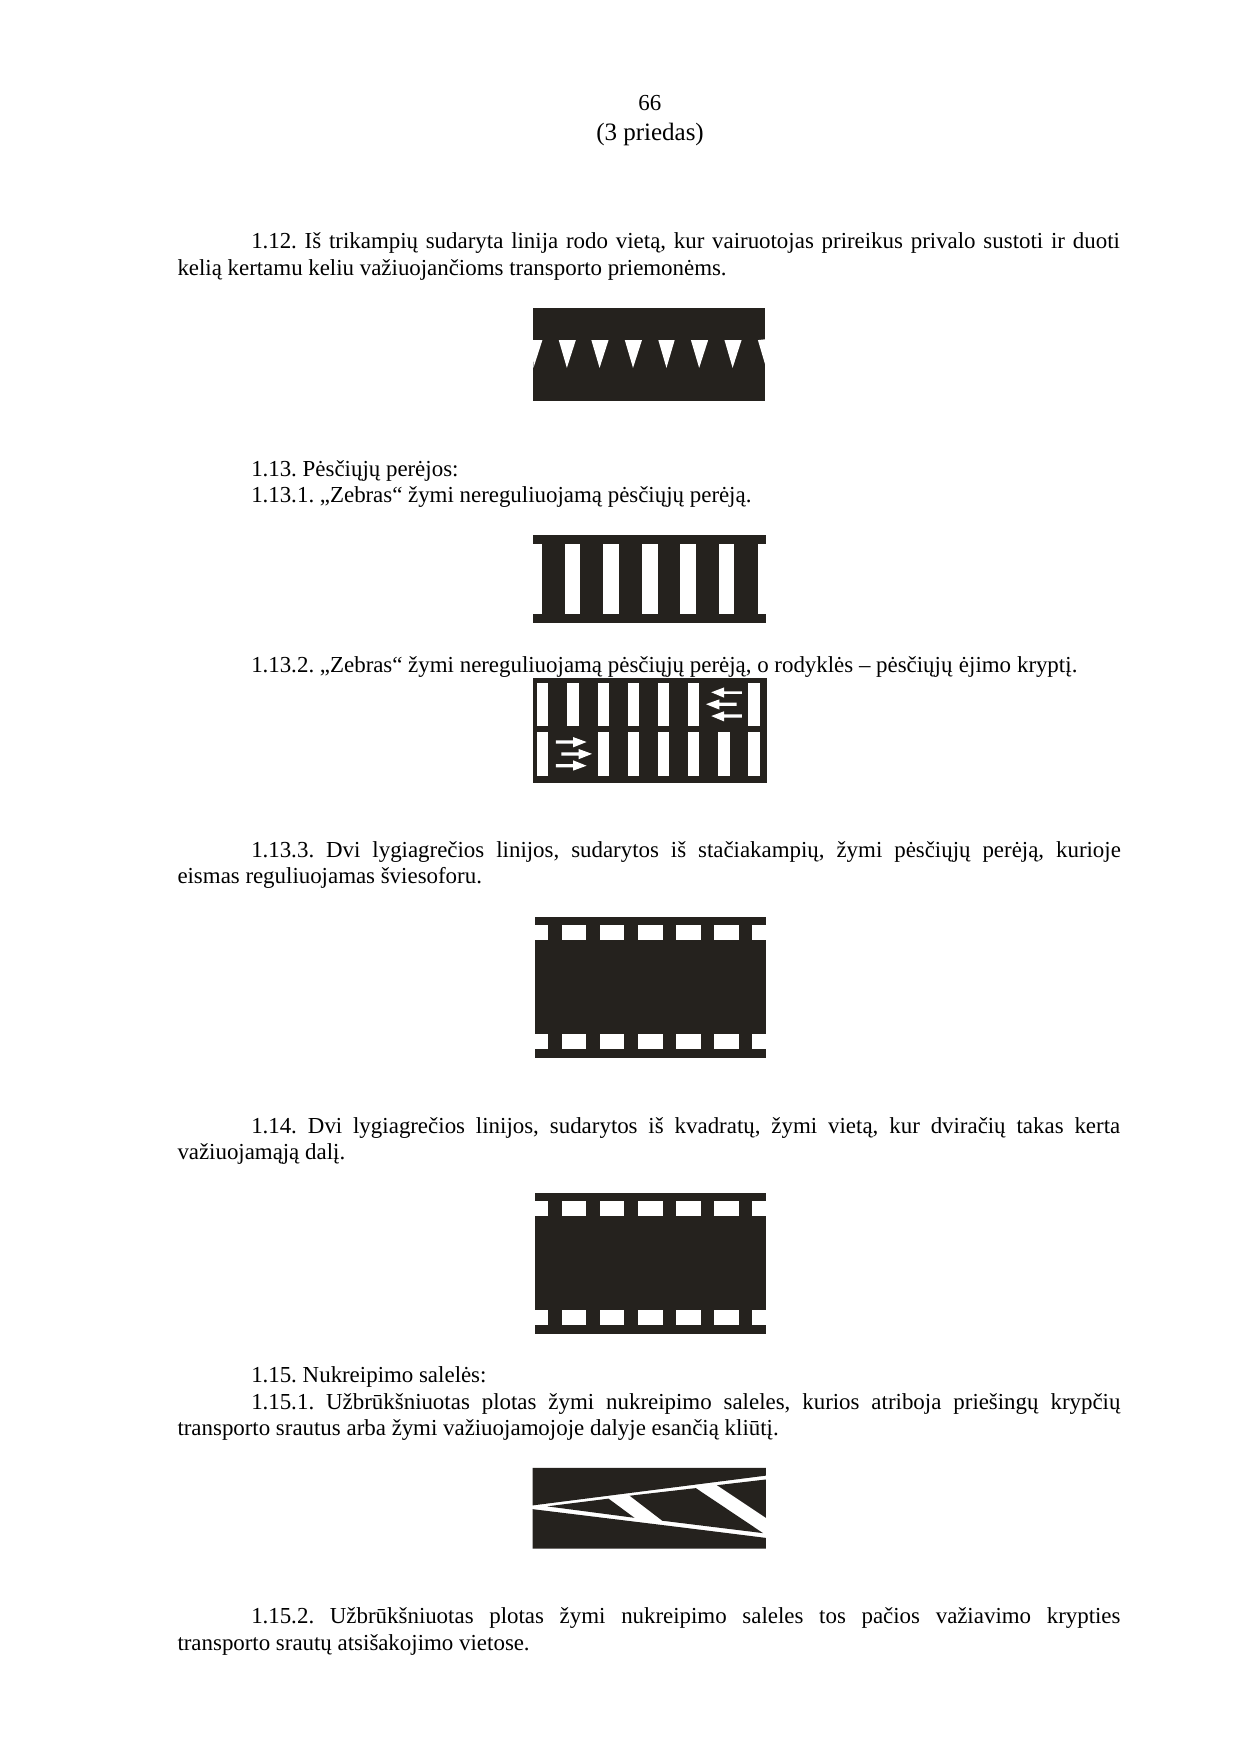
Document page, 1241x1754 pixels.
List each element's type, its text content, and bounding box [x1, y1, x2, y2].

text 1.12. Iš trikampių sudaryta linija rodo vietą, kur vairuotojas prireikus privalo sustoti ir duoti kelią kertamu keliu važiuojančioms transporto priemonėms. [177, 228, 1122, 280]
text 1.15. Nukreipimo salelės: [177, 1362, 1122, 1388]
text 1.13.1. „Zebras“ žymi nereguliuojamą pėsčiųjų perėją. [177, 481, 1122, 507]
text 1.13. Pėsčiųjų perėjos: [177, 455, 1122, 481]
text 1.13.3. Dvi lygiagrečios linijos, sudarytos iš stačiakampių, žymi pėsčiųjų perėją, kurioje eismas reguliuojamas šviesoforu. [177, 836, 1122, 889]
text 1.14. Dvi lygiagrečios linijos, sudarytos iš kvadratų, žymi vietą, kur dviračių takas kerta važiuojamąją dalį. [177, 1112, 1122, 1165]
text 1.15.1. Užbrūkšniuotas plotas žymi nukreipimo saleles, kurios atriboja priešingų krypčių transporto srautus arba žymi važiuojamojoje dalyje esančią kliūtį. [177, 1388, 1122, 1441]
text 1.15.2. Užbrūkšniuotas plotas žymi nukreipimo saleles tos pačios važiavimo krypties transporto srautų atsišakojimo vietose. [177, 1602, 1122, 1655]
text 1.13.2. „Zebras“ žymi nereguliuojamą pėsčiųjų perėją, o rodyklės – pėsčiųjų ėjimo kryptį. [177, 651, 1122, 677]
